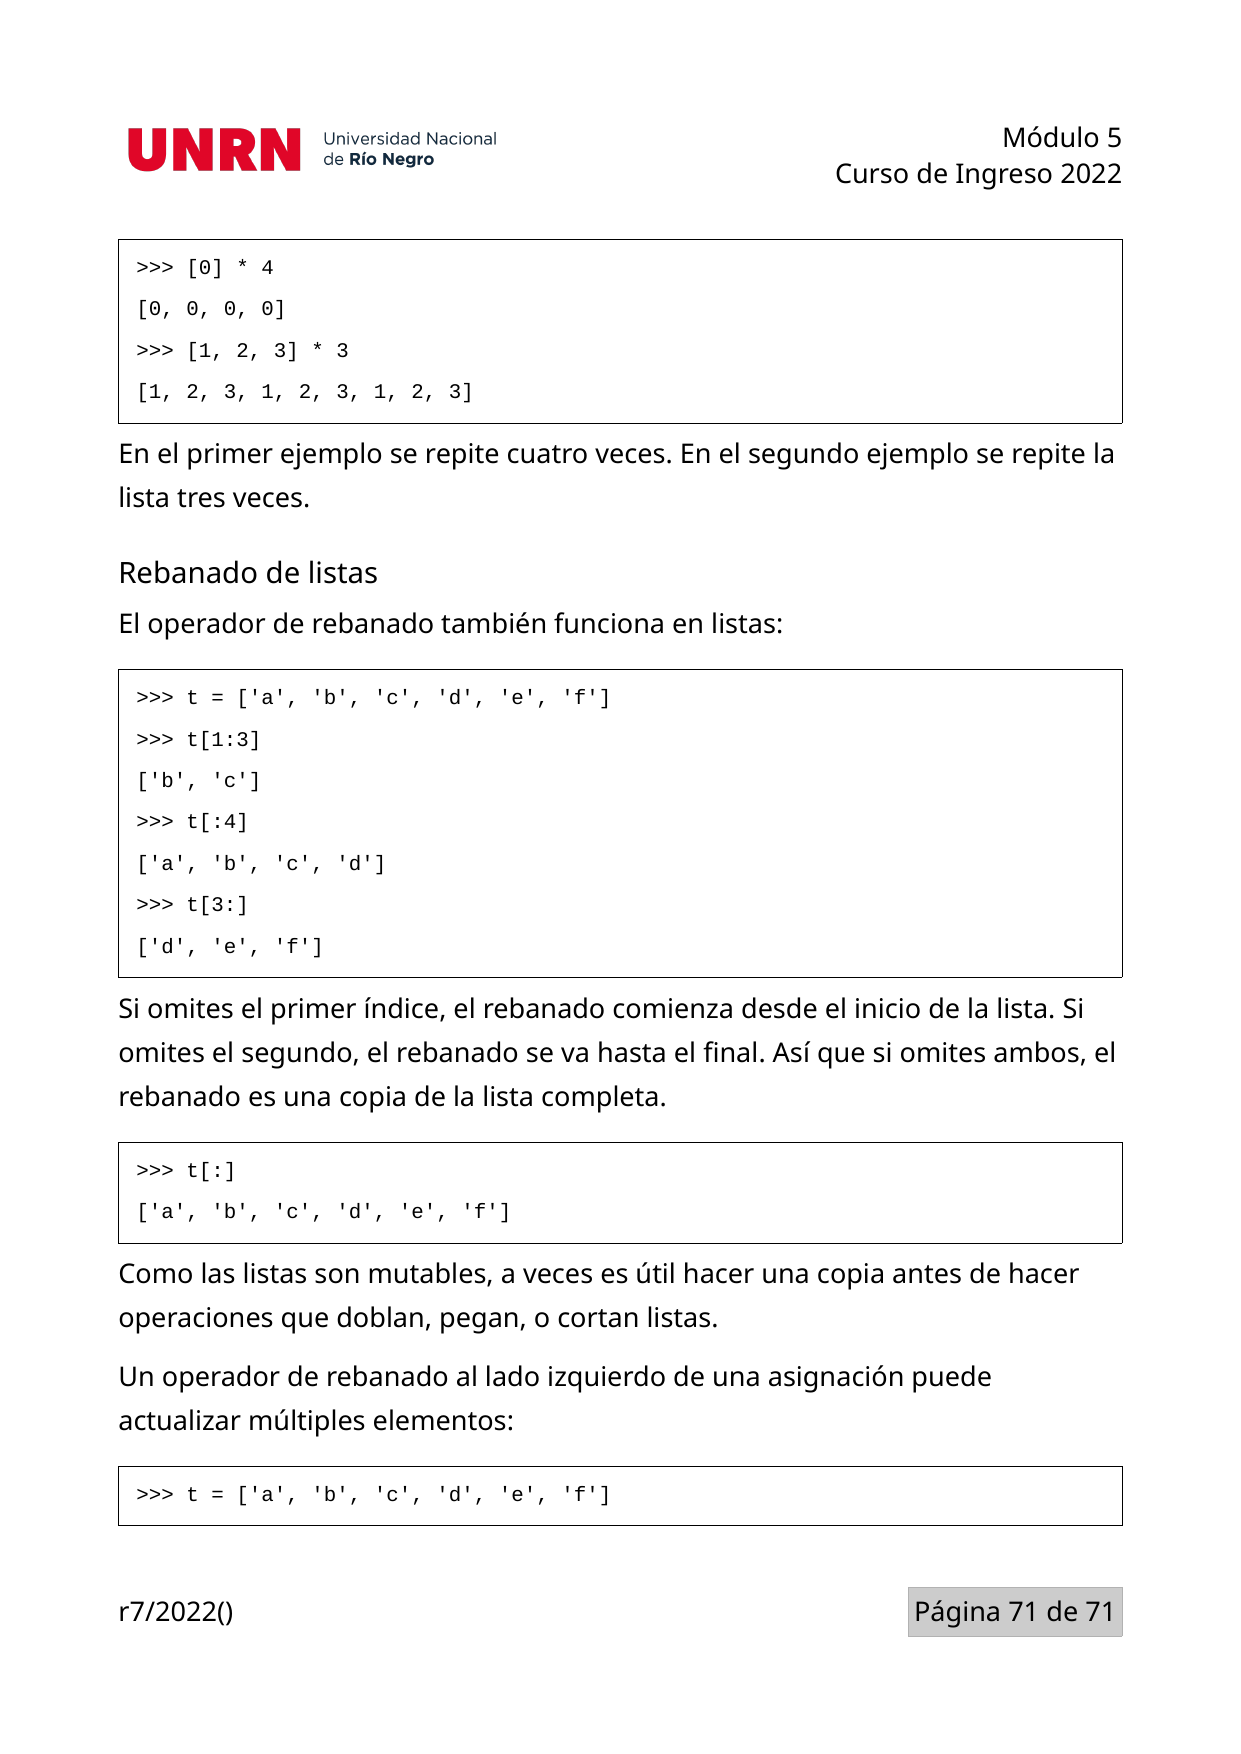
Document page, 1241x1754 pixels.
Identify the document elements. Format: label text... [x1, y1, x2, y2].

text >>> t = ['a', 'b', 'c', 'd', 'e', 'f'] [119, 1467, 1122, 1525]
text ['d', 'e', 'f'] [119, 918, 1122, 977]
text >>> t[3:] [119, 877, 1122, 918]
text >>> [0] * 4 [119, 240, 1122, 281]
text En el primer ejemplo se repite cuatro veces. En el segundo ejemplo se repite la lista tres veces. [118, 434, 1122, 516]
text >>> t[:] [119, 1143, 1122, 1183]
text Un operador de rebanado al lado izquierdo de una asignación puede actualizar múltiples elementos: [118, 1357, 1122, 1438]
text >>> t[1:3] [119, 711, 1122, 752]
text >>> t[:4] [119, 794, 1122, 835]
subtitle Rebanado de listas [118, 552, 1122, 592]
text ['a', 'b', 'c', 'd'] [119, 835, 1122, 877]
text >>> [1, 2, 3] * 3 [119, 322, 1122, 363]
text ['b', 'c'] [119, 752, 1122, 794]
text Como las listas son mutables, a veces es útil hacer una copia antes de hacer operaciones que doblan, pegan, o cortan listas. [118, 1254, 1122, 1336]
text ['a', 'b', 'c', 'd', 'e', 'f'] [119, 1183, 1122, 1243]
text [1, 2, 3, 1, 2, 3, 1, 2, 3] [119, 363, 1122, 423]
text El operador de rebanado también funciona en listas: [118, 604, 1122, 641]
text Si omites el primer índice, el rebanado comienza desde el inicio de la lista. Si omites el segundo, el rebanado se va hasta el final. Así que si omites ambos, el rebanado es una copia de la lista completa. [118, 989, 1122, 1114]
text >>> t = ['a', 'b', 'c', 'd', 'e', 'f'] [119, 670, 1122, 711]
text [0, 0, 0, 0] [119, 281, 1122, 322]
picture [118, 118, 505, 180]
